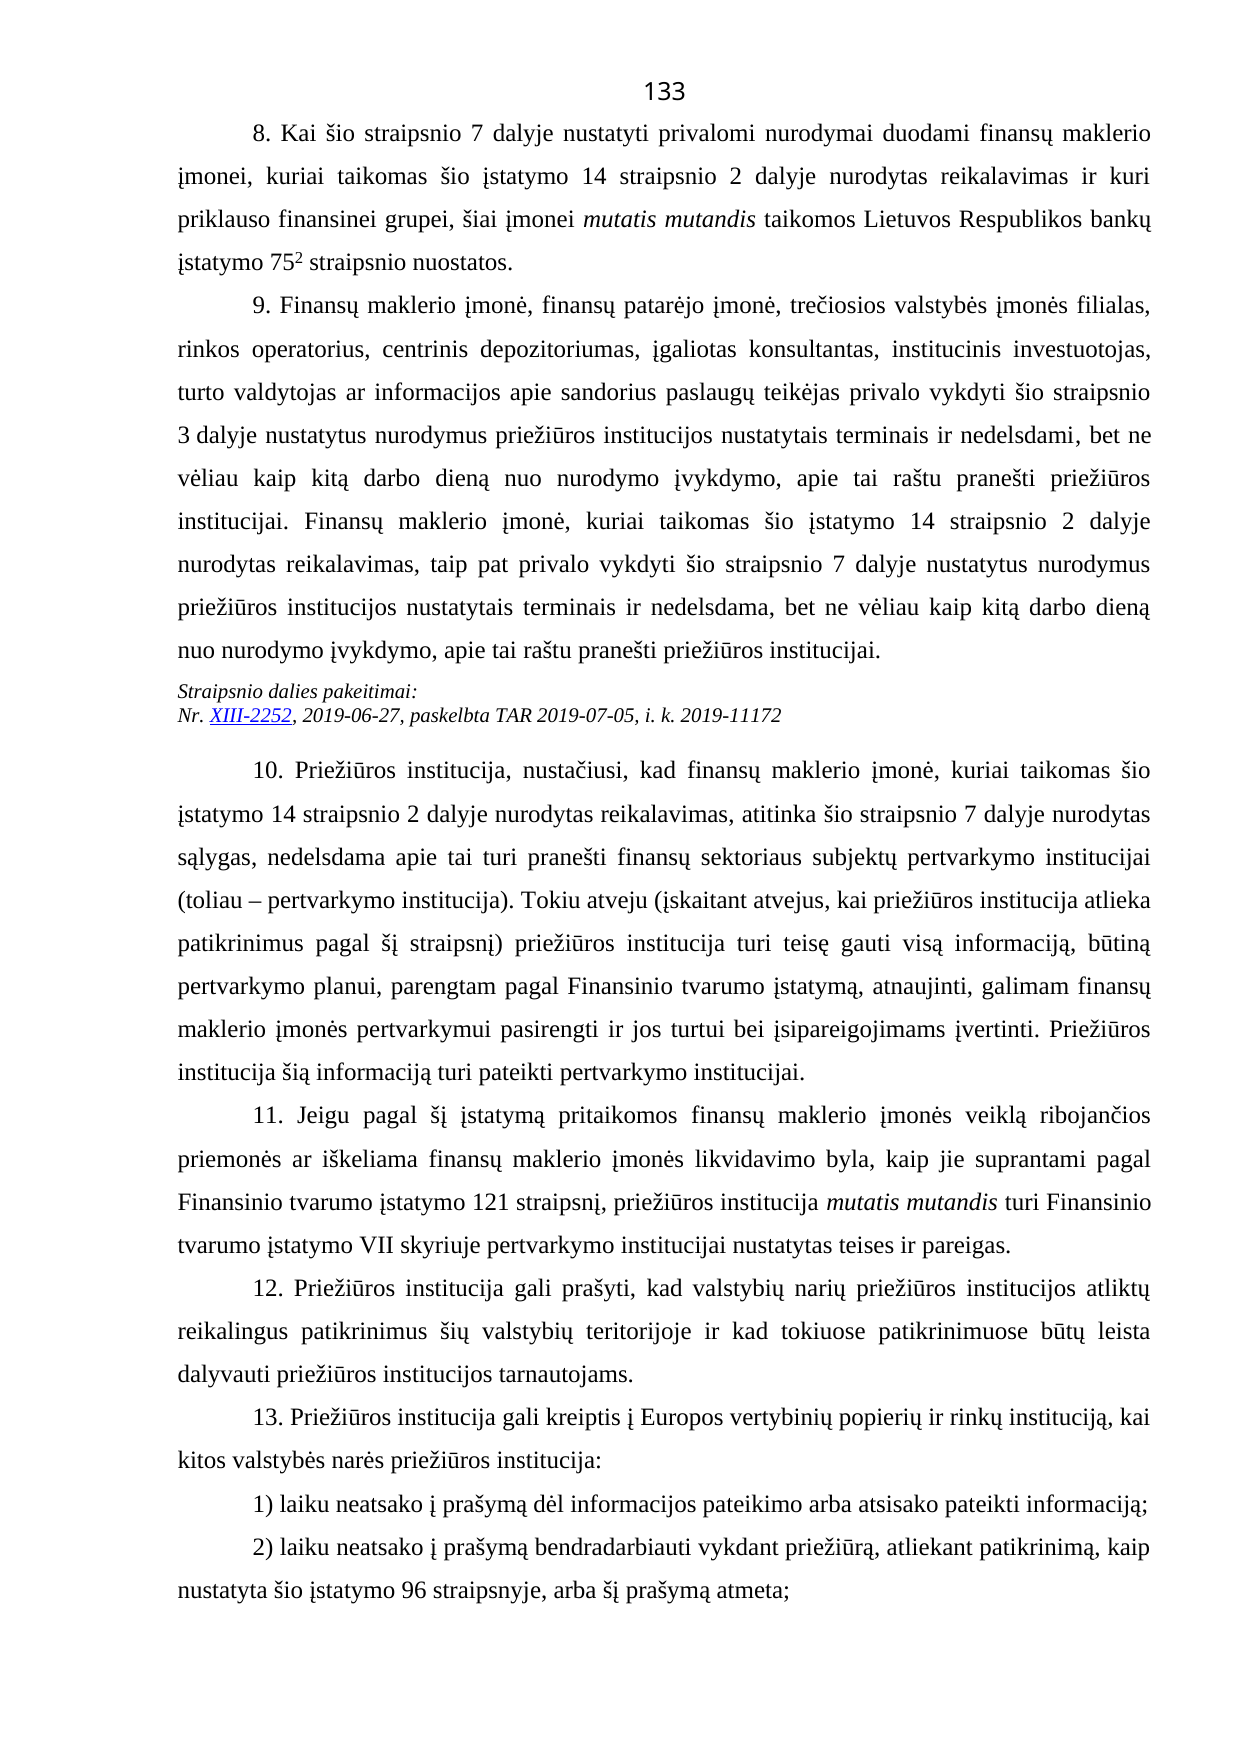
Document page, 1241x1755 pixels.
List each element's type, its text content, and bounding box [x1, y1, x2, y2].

text 13. Priežiūros institucija gali kreiptis į Europos vertybinių popierių ir rinkų instituciją, kai kitos valstybės narės priežiūros institucija: [177, 1402, 1152, 1474]
text 8. Kai šio straipsnio 7 dalyje nustatyti privalomi nurodymai duodami finansų maklerio įmonei, kuriai taikomas šio įstatymo 14 straipsnio 2 dalyje nurodytas reikalavimas ir kuri priklauso finansinei grupei, šiai įmonei mutatis mutandis taikomos Lietuvos Respublikos bankų įstatymo 752 straipsnio nuostatos. [177, 118, 1152, 276]
text 1) laiku neatsako į prašymą dėl informacijos pateikimo arba atsisako pateikti informaciją; [177, 1489, 1152, 1517]
text Nr. XIII-2252, 2019-06-27, paskelbta TAR 2019-07-05, i. k. 2019-11172 [177, 703, 1152, 727]
text Straipsnio dalies pakeitimai: [177, 679, 1152, 703]
text 11. Jeigu pagal šį įstatymą pritaikomos finansų maklerio įmonės veiklą ribojančios priemonės ar iškeliama finansų maklerio įmonės likvidavimo byla, kaip jie suprantami pagal Finansinio tvarumo įstatymo 121 straipsnį, priežiūros institucija mutatis mutandis turi Finansinio tvarumo įstatymo VII skyriuje pertvarkymo institucijai nustatytas teises ir pareigas. [177, 1101, 1152, 1259]
text 12. Priežiūros institucija gali prašyti, kad valstybių narių priežiūros institucijos atliktų reikalingus patikrinimus šių valstybių teritorijoje ir kad tokiuose patikrinimuose būtų leista dalyvauti priežiūros institucijos tarnautojams. [177, 1273, 1152, 1388]
text 10. Priežiūros institucija, nustačiusi, kad finansų maklerio įmonė, kuriai taikomas šio įstatymo 14 straipsnio 2 dalyje nurodytas reikalavimas, atitinka šio straipsnio 7 dalyje nurodytas sąlygas, nedelsdama apie tai turi pranešti finansų sektoriaus subjektų pertvarkymo institucijai (toliau – pertvarkymo institucija). Tokiu atveju (įskaitant atvejus, kai priežiūros institucija atlieka patikrinimus pagal šį straipsnį) priežiūros institucija turi teisę gauti visą informaciją, būtiną pertvarkymo planui, parengtam pagal Finansinio tvarumo įstatymą, atnaujinti, galimam finansų maklerio įmonės pertvarkymui pasirengti ir jos turtui bei įsipareigojimams įvertinti. Priežiūros institucija šią informaciją turi pateikti pertvarkymo institucijai. [177, 756, 1152, 1086]
text 2) laiku neatsako į prašymą bendradarbiauti vykdant priežiūrą, atliekant patikrinimą, kaip nustatyta šio įstatymo 96 straipsnyje, arba šį prašymą atmeta; [177, 1532, 1152, 1604]
text 9. Finansų maklerio įmonė, finansų patarėjo įmonė, trečiosios valstybės įmonės filialas, rinkos operatorius, centrinis depozitoriumas, įgaliotas konsultantas, institucinis investuotojas, turto valdytojas ar informacijos apie sandorius paslaugų teikėjas privalo vykdyti šio straipsnio 3 dalyje nustatytus nurodymus priežiūros institucijos nustatytais terminais ir nedelsdami, bet ne vėliau kaip kitą darbo dieną nuo nurodymo įvykdymo, apie tai raštu pranešti priežiūros institucijai. Finansų maklerio įmonė, kuriai taikomas šio įstatymo 14 straipsnio 2 dalyje nurodytas reikalavimas, taip pat privalo vykdyti šio straipsnio 7 dalyje nustatytus nurodymus priežiūros institucijos nustatytais terminais ir nedelsdama, bet ne vėliau kaip kitą darbo dieną nuo nurodymo įvykdymo, apie tai raštu pranešti priežiūros institucijai. [177, 291, 1152, 664]
